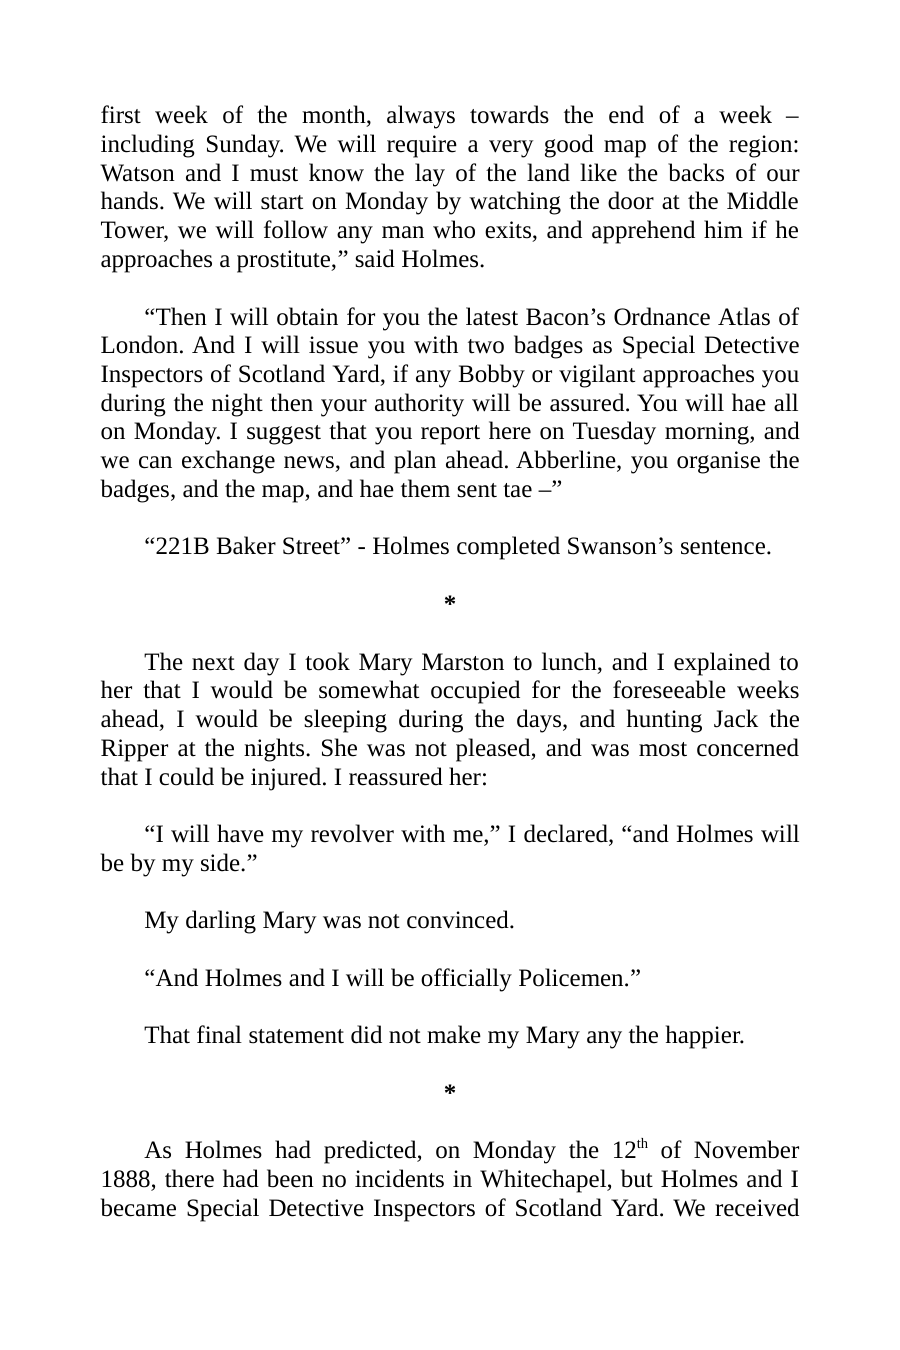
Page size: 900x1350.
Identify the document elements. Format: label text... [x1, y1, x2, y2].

text first week of the month, always towards the end of a week – including Sunday. We will require a very good map of the region: Watson and I must know the lay of the land like the backs of our hands. We will start on Monday by watching the door at the Middle Tower, we will follow any man who exits, and apprehend him if he approaches a prostitute,” said Holmes. [100, 100, 799, 273]
text “221B Baker Street” - Holmes completed Swanson’s sentence. [100, 532, 799, 560]
text “And Holmes and I will be officially Policemen.” [100, 963, 799, 992]
text That final statement did not make my Mary any the happier. [100, 1020, 799, 1049]
text * [100, 1078, 799, 1107]
text * [100, 589, 799, 618]
text My darling Mary was not convinced. [100, 905, 799, 934]
text “I will have my revolver with me,” I declared, “and Holmes will be by my side.” [100, 819, 799, 877]
text As Holmes had predicted, on Monday the 12th of November 1888, there had been no incidents in Whitechapel, but Holmes and I became Special Detective Inspectors of Scotland Yard. We received [100, 1135, 799, 1222]
text “Then I will obtain for you the latest Bacon’s Ordnance Atlas of London. And I will issue you with two badges as Special Detective Inspectors of Scotland Yard, if any Bobby or vigilant approaches you during the night then your authority will be assured. You will hae all on Monday. I suggest that you report here on Tuesday morning, and we can exchange news, and plan ahead. Abberline, you organise the badges, and the map, and hae them sent tae –” [100, 302, 799, 503]
text The next day I took Mary Marston to lunch, and I explained to her that I would be somewhat occupied for the foreseeable weeks ahead, I would be sleeping during the days, and hunting Jack the Ripper at the nights. She was not pleased, and was most concerned that I could be injured. I reassured her: [100, 647, 799, 790]
